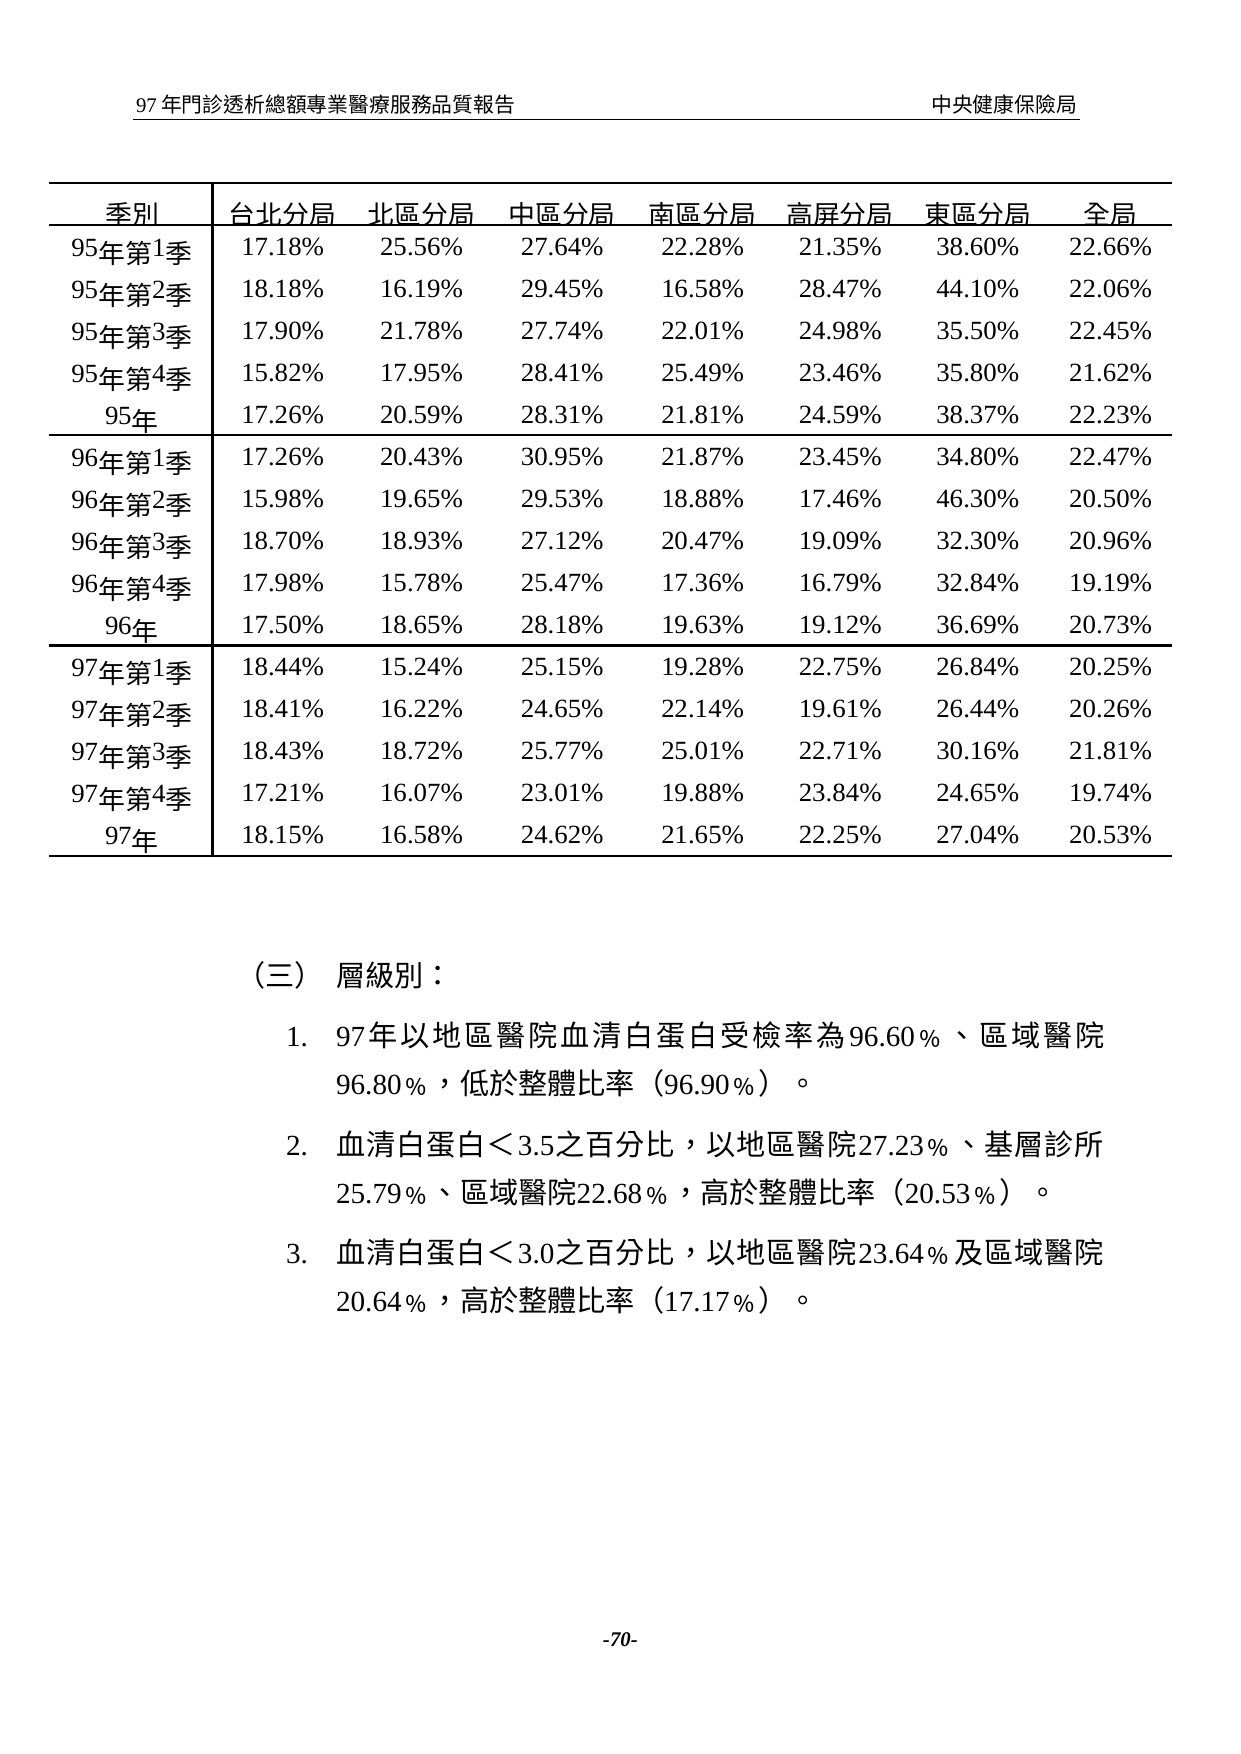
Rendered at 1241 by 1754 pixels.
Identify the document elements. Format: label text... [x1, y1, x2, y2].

list 97年以地區醫院血清白蛋白受檢率為96.60﹪、區域醫院96.80﹪，低於整體比率（96.90﹪）。 [286, 1008, 1104, 1104]
list 血清白蛋白＜3.0之百分比，以地區醫院23.64﹪及區域醫院20.64﹪，高於整體比率（17.17﹪）。 [286, 1225, 1104, 1321]
list 血清白蛋白＜3.5之百分比，以地區醫院27.23﹪、基層診所25.79﹪、區域醫院22.68﹪，高於整體比率（20.53﹪）。 [286, 1117, 1104, 1213]
list 層級別： [236, 948, 1104, 996]
